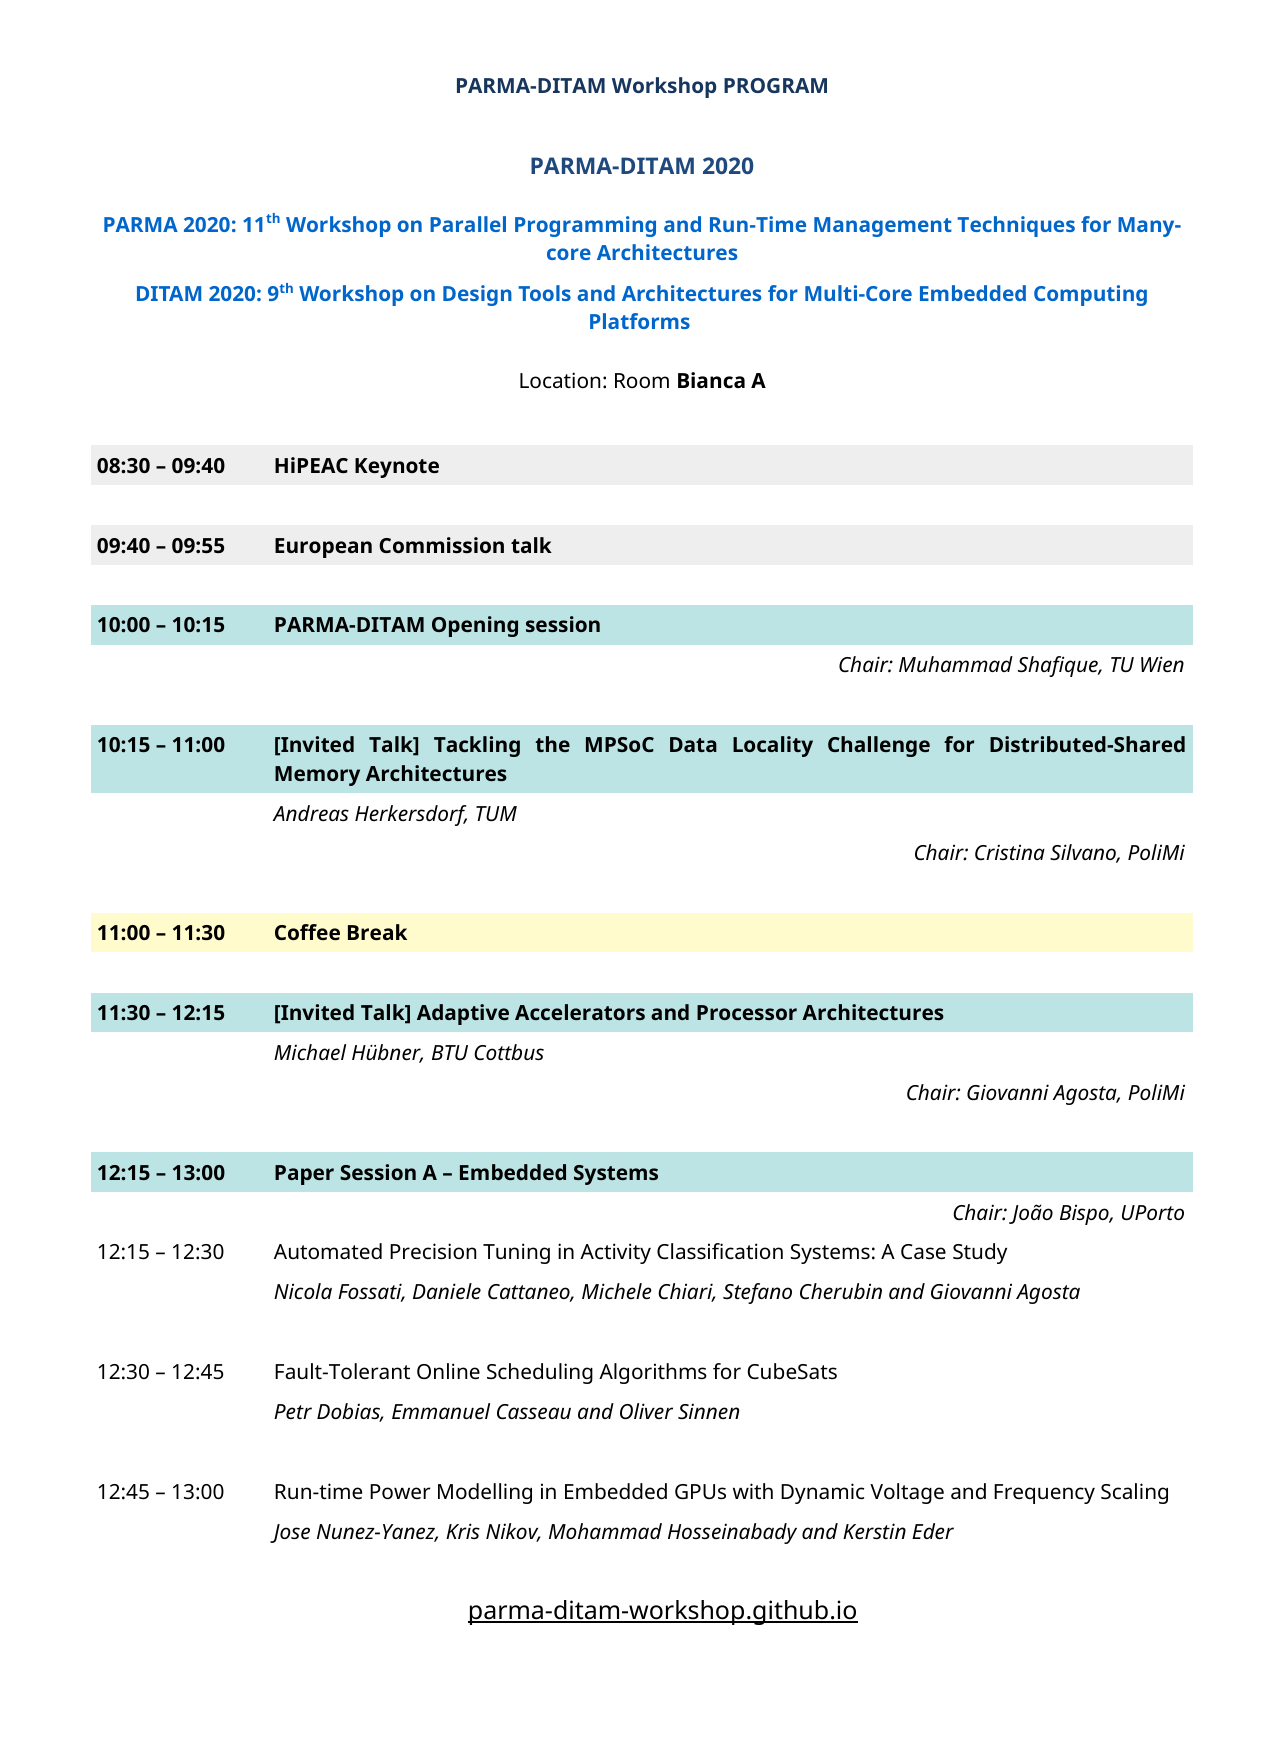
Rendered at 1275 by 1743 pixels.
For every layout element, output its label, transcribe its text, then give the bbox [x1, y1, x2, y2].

table_cell 12:15 – 13:00 [91, 1152, 268, 1192]
table_cell [91, 1511, 268, 1551]
table_cell [268, 1312, 1193, 1351]
subtitle DITAM 2020: 9th Workshop on Design Tools and Architectures for Multi-Core Embedded Computing Platforms [91, 279, 1193, 336]
table_cell [268, 485, 1193, 525]
table_cell [91, 1391, 268, 1431]
table_cell [268, 1112, 1193, 1152]
table_cell [268, 685, 1193, 724]
table_cell [91, 685, 268, 724]
text PARMA-DITAM 2020 [91, 150, 1193, 181]
table_cell [91, 1192, 268, 1232]
table_cell [91, 645, 268, 685]
table_header 08:30 – 09:40 [91, 445, 268, 485]
table_cell 09:40 – 09:55 [91, 525, 268, 565]
table_cell PARMA-DITAM Opening session [268, 605, 1193, 645]
table_cell [268, 953, 1193, 992]
text PARMA 2020: 11th Workshop on Parallel Programming and Run-Time Management Techniques for Many-core Architectures [91, 210, 1193, 267]
table_cell [268, 565, 1193, 605]
table_cell [91, 873, 268, 913]
table_cell Jose Nunez-Yanez, Kris Nikov, Mohammad Hosseinabady and Kerstin Eder [268, 1511, 1193, 1551]
table_cell [91, 953, 268, 992]
table_cell [268, 1431, 1193, 1471]
table_cell Chair: Cristina Silvano, PoliMi [268, 833, 1193, 873]
table_cell 11:00 – 11:30 [91, 913, 268, 952]
table_cell Automated Precision Tuning in Activity Classification Systems: A Case Study [268, 1232, 1193, 1272]
table_cell Chair: João Bispo, UPorto [268, 1192, 1193, 1232]
table_cell [91, 1431, 268, 1471]
table_cell Run-time Power Modelling in Embedded GPUs with Dynamic Voltage and Frequency Scaling [268, 1471, 1193, 1511]
table_cell [91, 1032, 268, 1072]
table_cell [91, 1312, 268, 1351]
table_cell Fault-Tolerant Online Scheduling Algorithms for CubeSats [268, 1351, 1193, 1391]
table_cell [268, 1551, 1193, 1591]
table_cell [91, 793, 268, 833]
table_cell [91, 1072, 268, 1112]
table_cell [91, 833, 268, 873]
text Location: Room Bianca A [91, 366, 1193, 395]
table_cell 12:45 – 13:00 [91, 1471, 268, 1511]
table_cell 10:15 – 11:00 [91, 725, 268, 793]
table_cell [Invited Talk] Tackling the MPSoC Data Locality Challenge for Distributed-Shared Memory Architectures [268, 725, 1193, 793]
table_cell [91, 485, 268, 525]
table_cell Chair: Muhammad Shafique, TU Wien [268, 645, 1193, 685]
table_cell European Commission talk [268, 525, 1193, 565]
table_cell Chair: Giovanni Agosta, PoliMi [268, 1072, 1193, 1112]
table_cell [91, 1112, 268, 1152]
table_cell Paper Session A – Embedded Systems [268, 1152, 1193, 1192]
table_cell [91, 1272, 268, 1312]
table_cell Andreas Herkersdorf, TUM [268, 793, 1193, 833]
table_cell 10:00 – 10:15 [91, 605, 268, 645]
table_cell [91, 1551, 268, 1591]
table_cell [Invited Talk] Adaptive Accelerators and Processor Architectures [268, 993, 1193, 1032]
table_cell 12:30 – 12:45 [91, 1351, 268, 1391]
table_header HiPEAC Keynote [268, 445, 1193, 485]
table_cell Nicola Fossati, Daniele Cattaneo, Michele Chiari, Stefano Cherubin and Giovanni Agosta [268, 1272, 1193, 1312]
table_cell Michael Hübner, BTU Cottbus [268, 1032, 1193, 1072]
table_cell Coffee Break [268, 913, 1193, 952]
table_cell [91, 565, 268, 605]
table_cell 12:15 – 12:30 [91, 1232, 268, 1272]
table_cell 11:30 – 12:15 [91, 993, 268, 1032]
table_cell [268, 873, 1193, 913]
table_cell Petr Dobias, Emmanuel Casseau and Oliver Sinnen [268, 1391, 1193, 1431]
